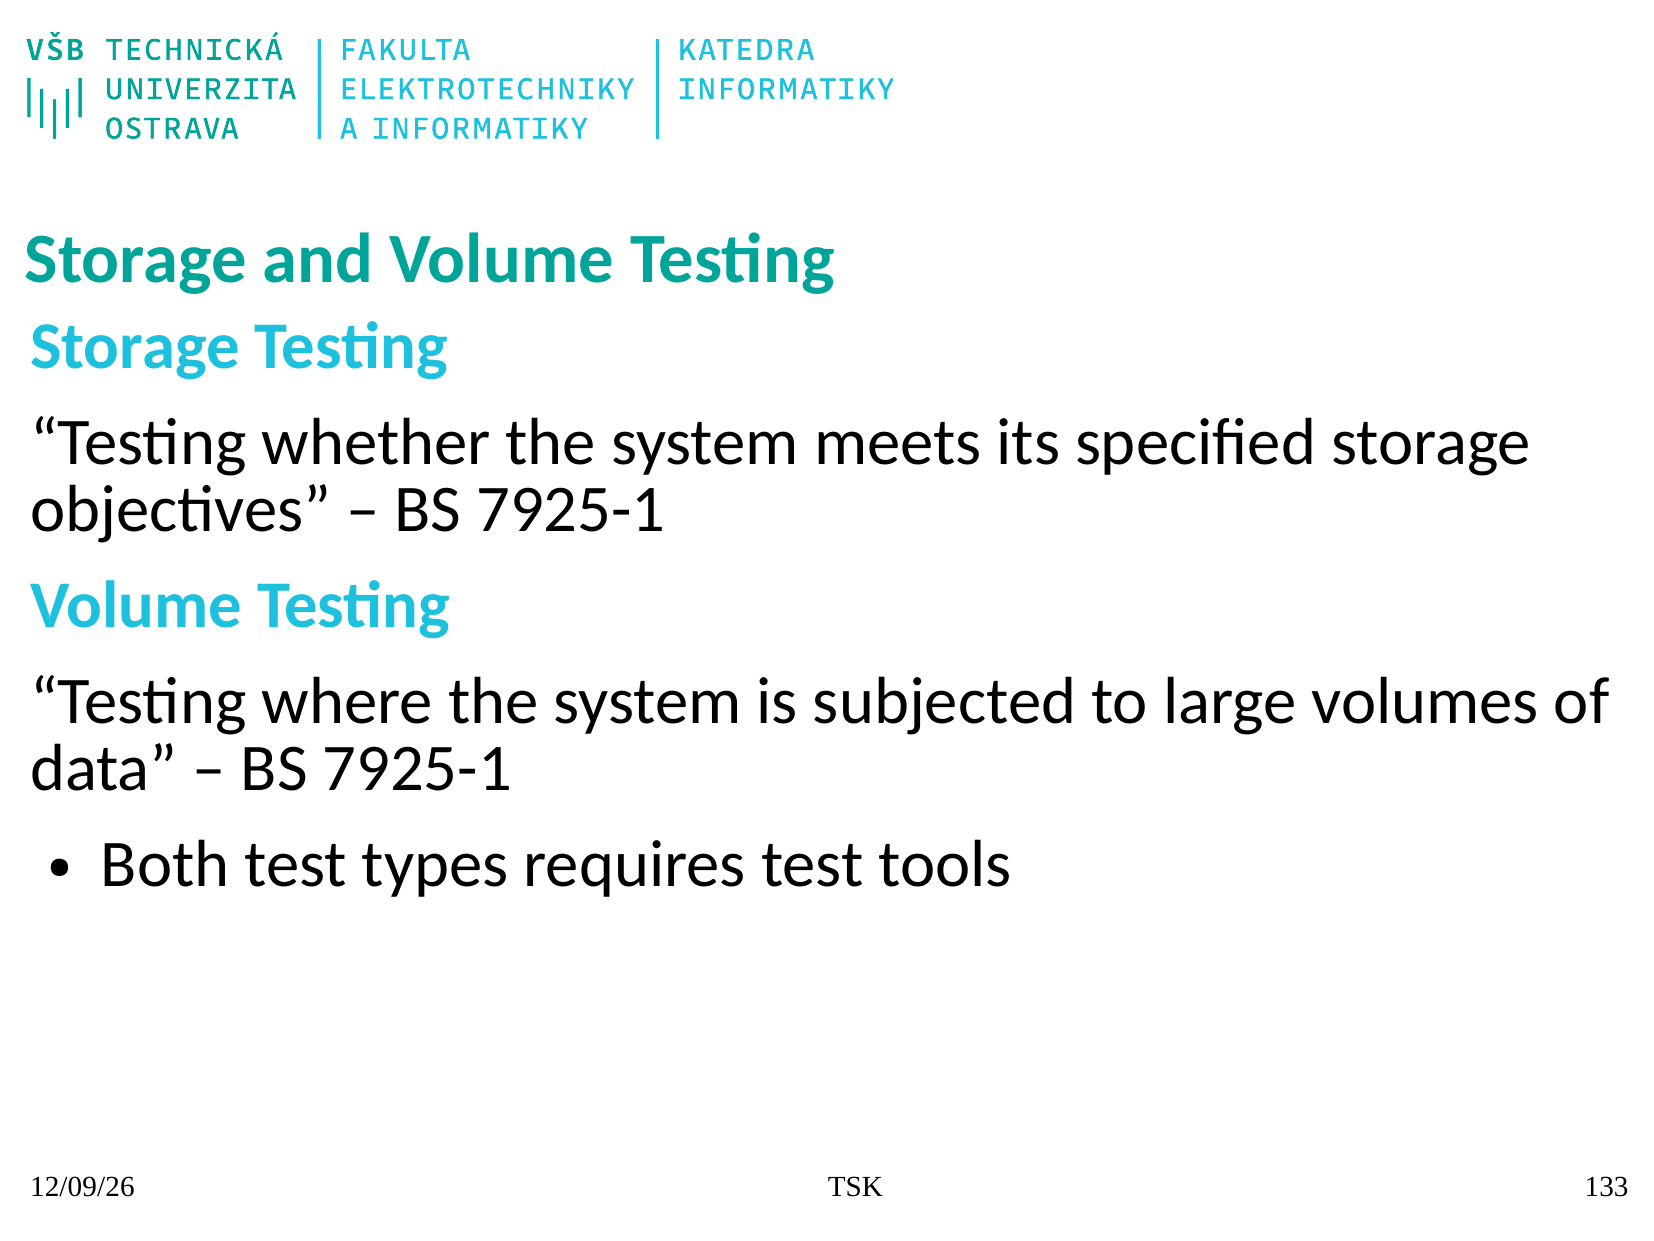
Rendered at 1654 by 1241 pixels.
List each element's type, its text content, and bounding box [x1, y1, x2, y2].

title Storage and Volume Testing [24, 169, 1629, 300]
picture [26, 31, 894, 139]
list Storage Testing “Testing whether the system meets its specified storage objectives” – BS 7925-1 Volume Testing “Testing where the system is subjected to large volumes of data” – BS 7925-1 Both test types requires test tools [30, 318, 1629, 1146]
